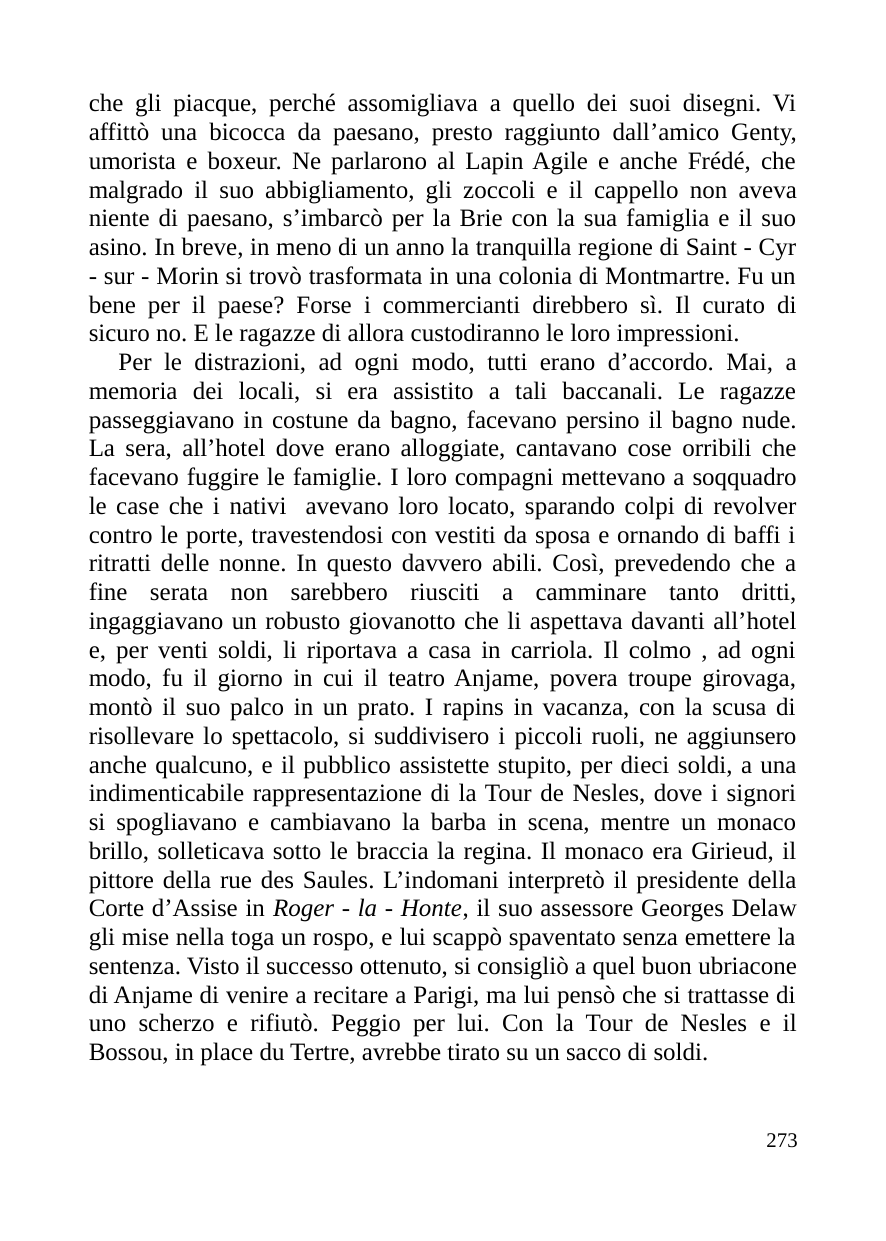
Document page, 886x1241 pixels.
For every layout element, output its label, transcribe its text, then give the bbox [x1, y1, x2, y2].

text Per le distrazioni, ad ogni modo, tutti erano d’accordo. Mai, a memoria dei locali, si era assistito a tali baccanali. Le ragazze passeggiavano in costune da bagno, facevano persino il bagno nude. La sera, all’hotel dove erano alloggiate, cantavano cose orribili che facevano fuggire le famiglie. I loro compagni mettevano a soqquadro le case che i nativi avevano loro locato, sparando colpi di revolver contro le porte, travestendosi con vestiti da sposa e ornando di baffi i ritratti delle nonne. In questo davvero abili. Così, prevedendo che a fine serata non sarebbero riusciti a camminare tanto dritti, ingaggiavano un robusto giovanotto che li aspettava davanti all’hotel e, per venti soldi, li riportava a casa in carriola. Il colmo , ad ogni modo, fu il giorno in cui il teatro Anjame, povera troupe girovaga, montò il suo palco in un prato. I rapins in vacanza, con la scusa di risollevare lo spettacolo, si suddivisero i piccoli ruoli, ne aggiunsero anche qualcuno, e il pubblico assistette stupito, per dieci soldi, a una indimenticabile rappresentazione di la Tour de Nesles, dove i signori si spogliavano e cambiavano la barba in scena, mentre un monaco brillo, solleticava sotto le braccia la regina. Il monaco era Girieud, il pittore della rue des Saules. L’indomani interpretò il presidente della Corte d’Assise in Roger - la - Honte, il suo assessore Georges Delaw gli mise nella toga un rospo, e lui scappò spaventato senza emettere la sentenza. Visto il successo ottenuto, si consigliò a quel buon ubriacone di Anjame di venire a recitare a Parigi, ma lui pensò che si trattasse di uno scherzo e rifiutò. Peggio per lui. Con la Tour de Nesles e il Bossou, in place du Tertre, avrebbe tirato su un sacco di soldi. [88, 347, 797, 1066]
text che gli piacque, perché assomigliava a quello dei suoi disegni. Vi affittò una bicocca da paesano, presto raggiunto dall’amico Genty, umorista e boxeur. Ne parlarono al Lapin Agile e anche Frédé, che malgrado il suo abbigliamento, gli zoccoli e il cappello non aveva niente di paesano, s’imbarcò per la Brie con la sua famiglia e il suo asino. In breve, in meno di un anno la tranquilla regione di Saint - Cyr - sur - Morin si trovò trasformata in una colonia di Montmartre. Fu un bene per il paese? Forse i commercianti direbbero sì. Il curato di sicuro no. E le ragazze di allora custodiranno le loro impressioni. [88, 88, 797, 347]
